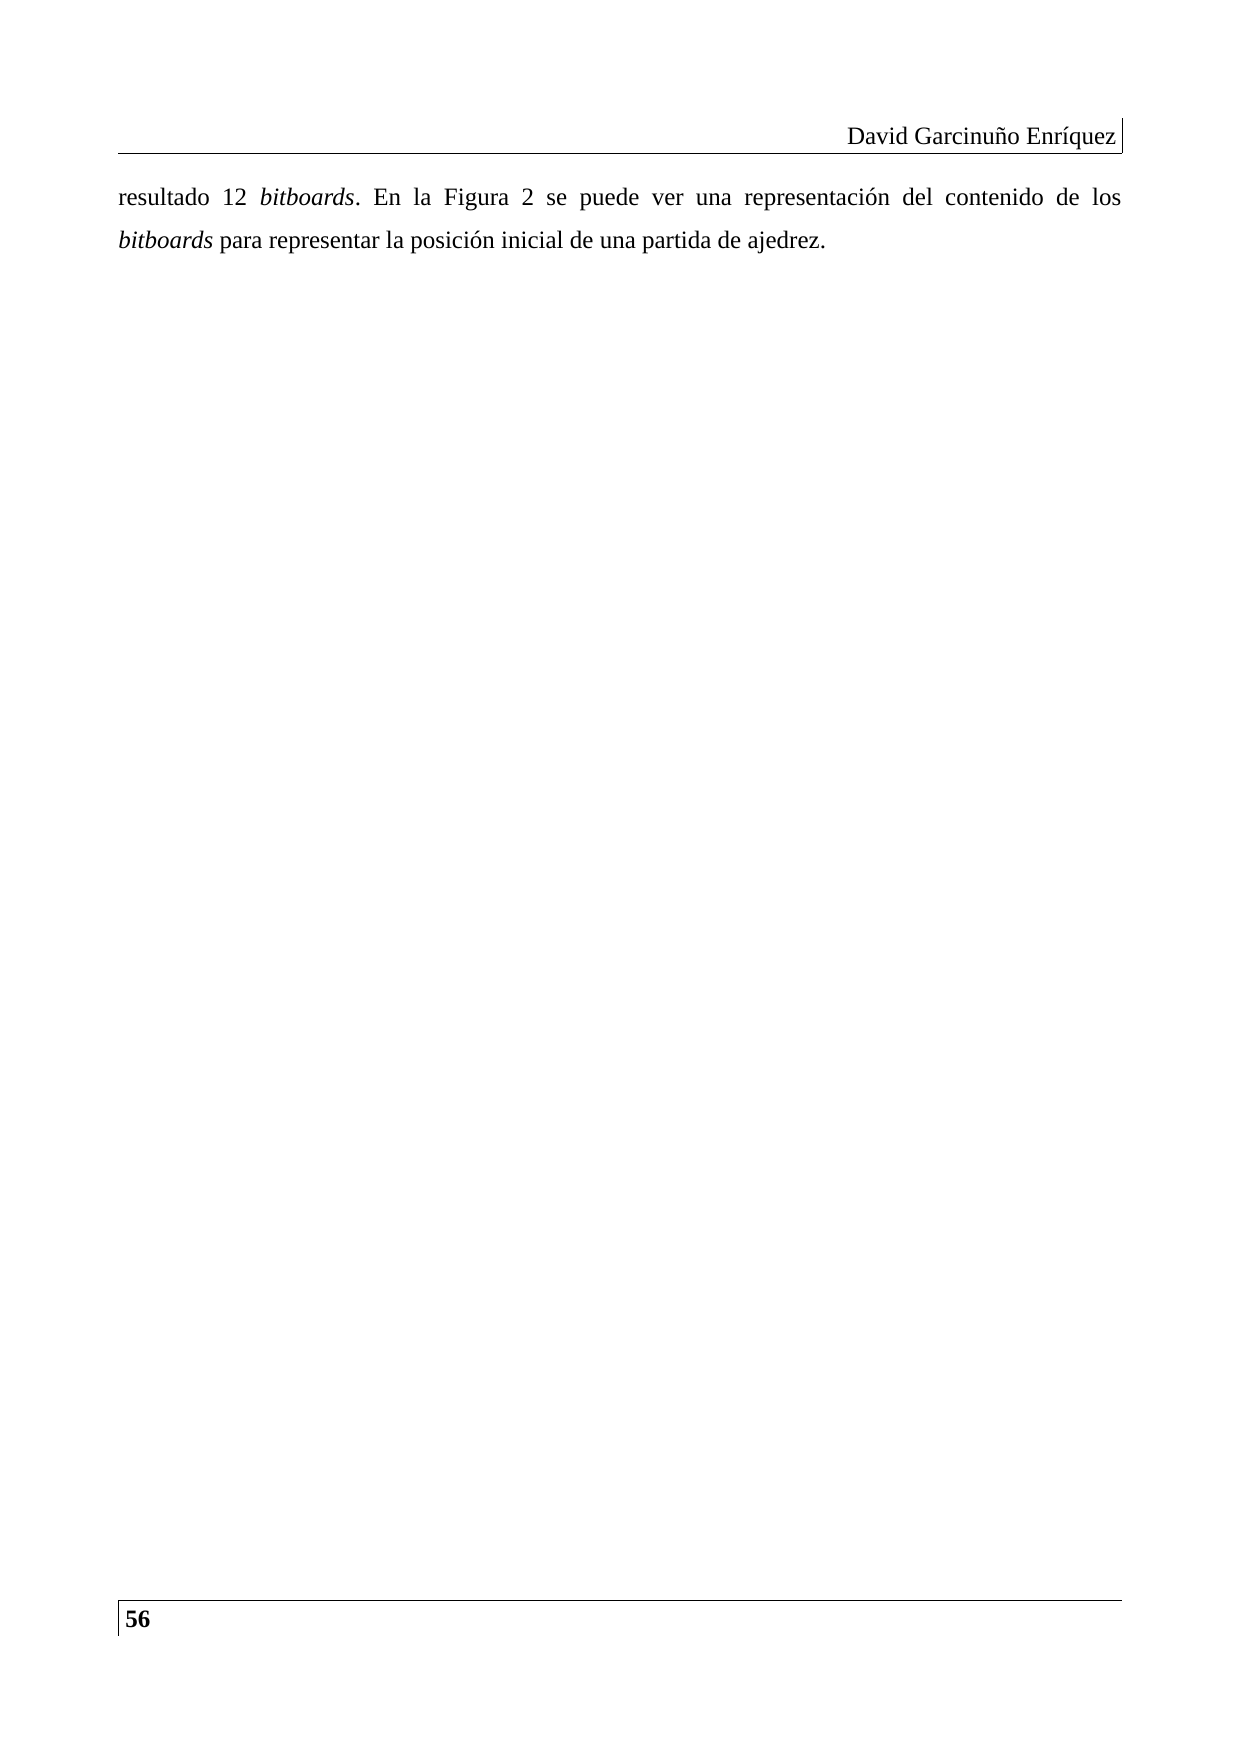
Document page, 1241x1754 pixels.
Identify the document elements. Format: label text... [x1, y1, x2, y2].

text resultado 12 bitboards. En la Figura 2 se puede ver una representación del contenido de los bitboards para representar la posición inicial de una partida de ajedrez. [118, 182, 1122, 254]
